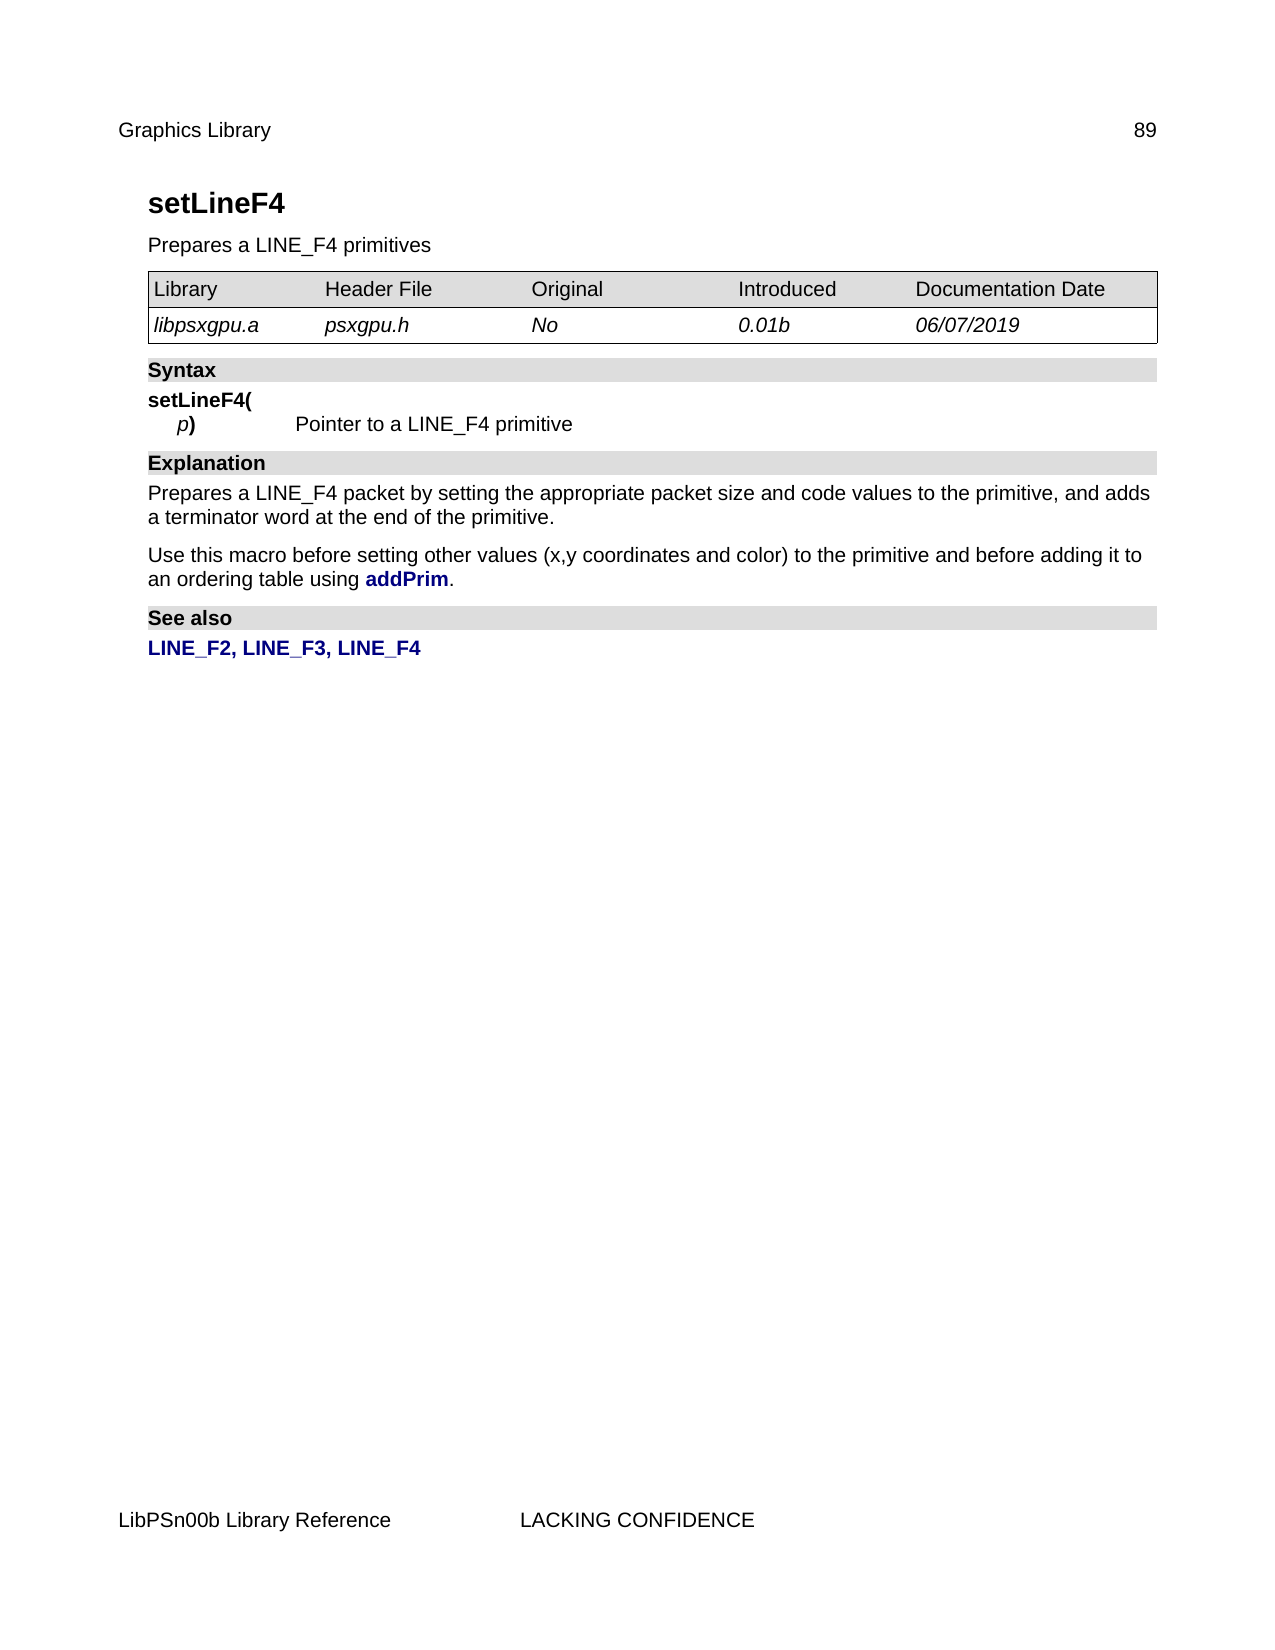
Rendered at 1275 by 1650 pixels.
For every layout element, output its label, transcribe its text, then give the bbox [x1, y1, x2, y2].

text Prepares a LINE_F4 packet by setting the appropriate packet size and code values to the primitive, and adds a terminator word at the end of the primitive. [148, 481, 1157, 528]
text Use this macro before setting other values (x,y coordinates and color) to the primitive and before adding it to an ordering table using addPrim. [148, 543, 1157, 591]
text Library Header File Original Introduced Documentation Date [149, 272, 1157, 307]
text setLineF4( [148, 388, 1157, 412]
subtitle See also [148, 606, 1157, 630]
text p) Pointer to a LINE_F4 primitive [148, 412, 1157, 436]
subtitle setLineF4 [148, 186, 1157, 220]
text LINE_F2, LINE_F3, LINE_F4 [148, 636, 1157, 660]
subtitle Explanation [148, 451, 1157, 475]
text libpsxgpu.a psxgpu.h No 0.01b 06/07/2019 [149, 308, 1157, 343]
subtitle Syntax [148, 358, 1157, 382]
text Prepares a LINE_F4 primitives [148, 232, 1157, 256]
